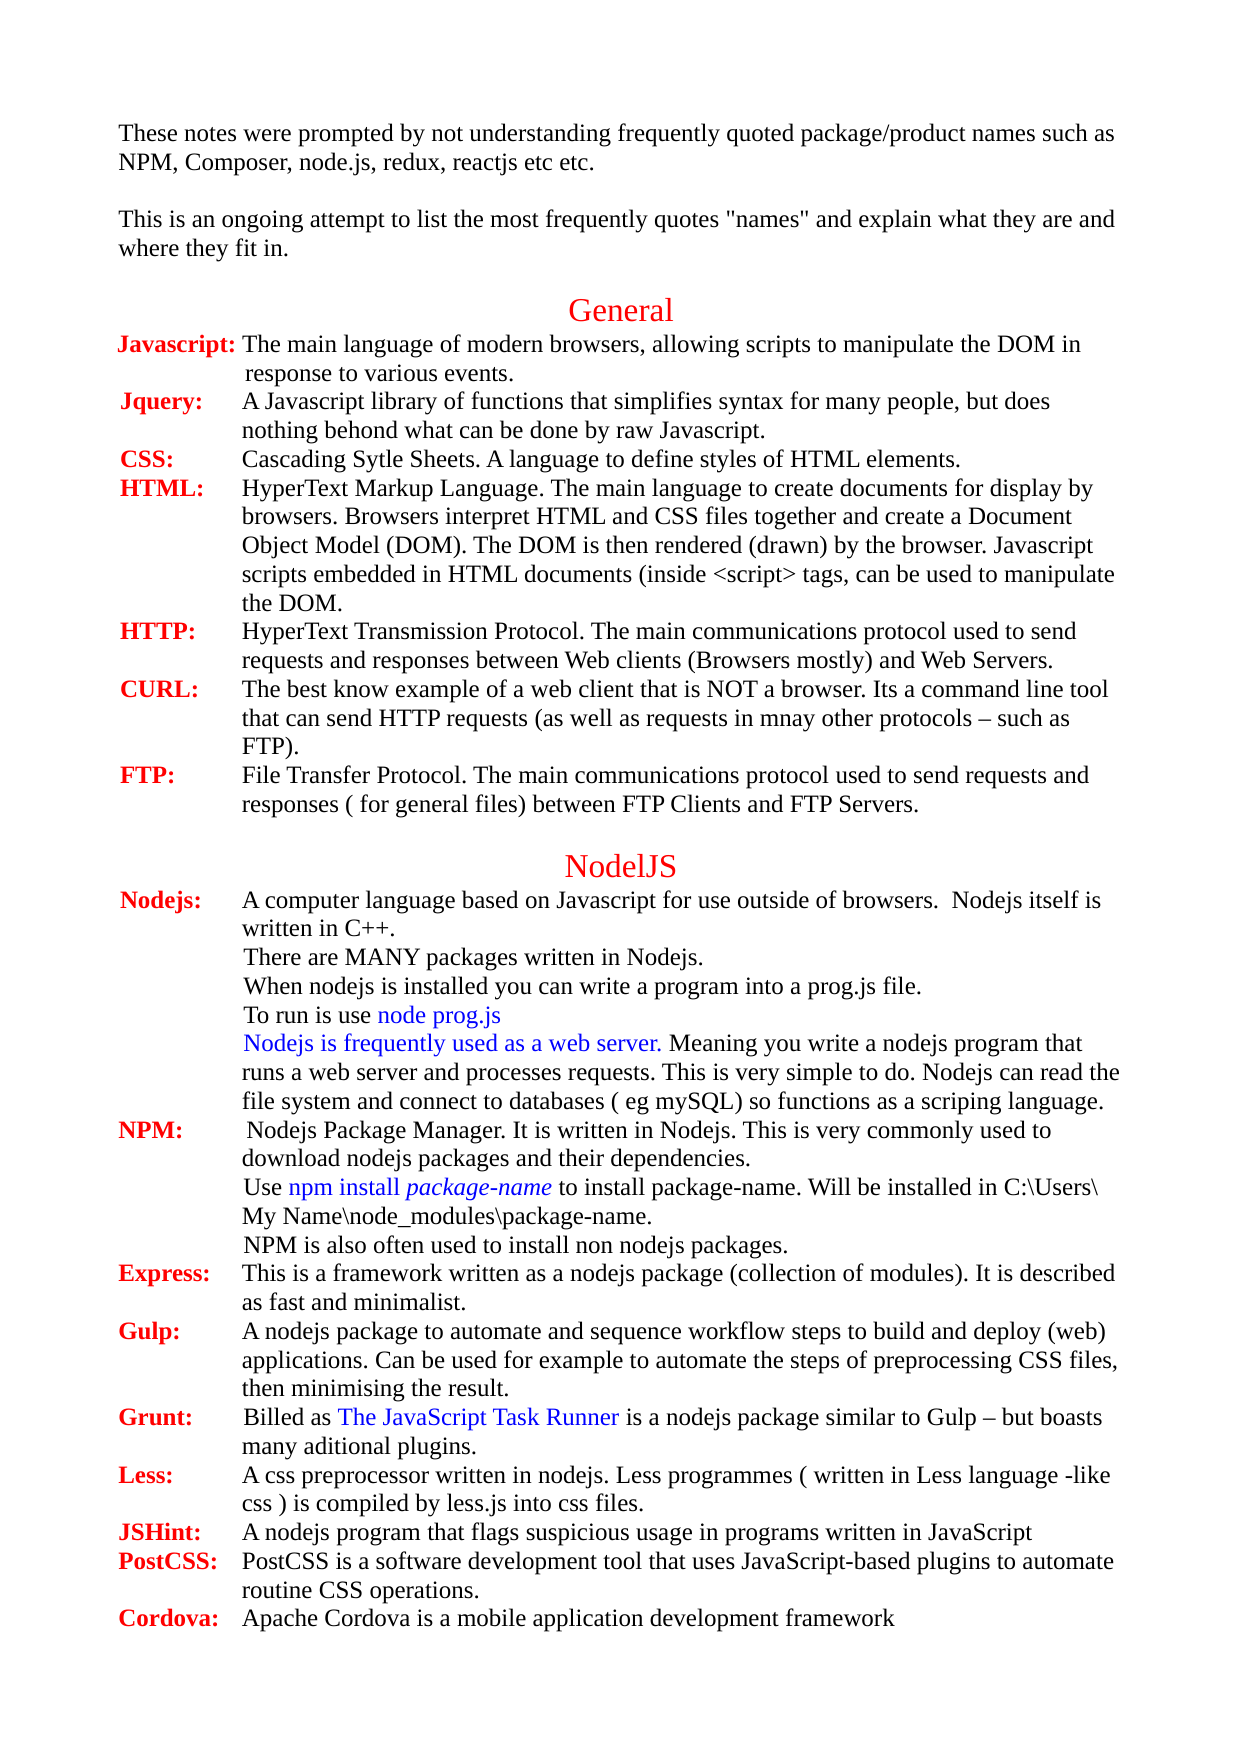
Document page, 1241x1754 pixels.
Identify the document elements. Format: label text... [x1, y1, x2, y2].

text Nodejs is frequently used as a web server. Meaning you write a nodejs program that runs a web server and processes requests. This is very simple to do. Nodejs can read the file system and connect to databases ( eg mySQL) so functions as a scriping language. [242, 1028, 1122, 1115]
text JSHint: A nodejs program that flags suspicious usage in programs written in JavaScript [118, 1517, 1122, 1546]
text Javascript: The main language of modern browsers, allowing scripts to manipulate the DOM in response to various events. [117, 329, 1122, 386]
text Gulp: A nodejs package to automate and sequence workflow steps to build and deploy (web) applications. Can be used for example to automate the steps of preprocessing CSS files, then minimising the result. [118, 1316, 1122, 1402]
text Cordova: Apache Cordova is a mobile application development framework [118, 1603, 1122, 1632]
text Express: This is a framework written as a nodejs package (collection of modules). It is described as fast and minimalist. [118, 1258, 1122, 1316]
text Less: A css preprocessor written in nodejs. Less programmes ( written in Less language -like css ) is compiled by less.js into css files. [118, 1460, 1122, 1517]
text HTML: HyperText Markup Language. The main language to create documents for display by browsers. Browsers interpret HTML and CSS files together and create a Document Object Model (DOM). The DOM is then rendered (drawn) by the browser. Javascript scripts embedded in HTML documents (inside <script> tags, can be used to manipulate the DOM. [120, 473, 1122, 616]
text NPM: Nodejs Package Manager. It is written in Nodejs. This is very commonly used to download nodejs packages and their dependencies. [118, 1115, 1122, 1172]
text To run is use node prog.js [242, 1000, 1122, 1028]
text NodelJS [120, 846, 1122, 885]
text CURL: The best know example of a web client that is NOT a browser. Its a command line tool that can send HTTP requests (as well as requests in mnay other protocols – such as FTP). [120, 674, 1122, 760]
text HTTP: HyperText Transmission Protocol. The main communications protocol used to send requests and responses between Web clients (Browsers mostly) and Web Servers. [120, 616, 1122, 674]
text Nodejs: A computer language based on Javascript for use outside of browsers. Nodejs itself is written in C++. [120, 885, 1122, 942]
text NPM is also often used to install non nodejs packages. [242, 1230, 1122, 1258]
text General [120, 291, 1122, 329]
text These notes were prompted by not understanding frequently quoted package/product names such as NPM, Composer, node.js, redux, reactjs etc etc. [118, 118, 1122, 176]
text Use npm install package-name to install package-name. Will be installed in C:\Users\My Name\node_modules\package-name. [242, 1172, 1122, 1230]
text When nodejs is installed you can write a program into a prog.js file. [242, 971, 1122, 1000]
text There are MANY packages written in Nodejs. [242, 942, 1122, 971]
text PostCSS: PostCSS is a software development tool that uses JavaScript-based plugins to automate routine CSS operations. [118, 1546, 1122, 1603]
text Jquery: A Javascript library of functions that simplifies syntax for many people, but does nothing behond what can be done by raw Javascript. [120, 386, 1122, 444]
text CSS: Cascading Sytle Sheets. A language to define styles of HTML elements. [120, 444, 1122, 473]
text FTP: File Transfer Protocol. The main communications protocol used to send requests and responses ( for general files) between FTP Clients and FTP Servers. [120, 760, 1122, 818]
text Grunt: Billed as The JavaScript Task Runner is a nodejs package similar to Gulp – but boasts many aditional plugins. [118, 1402, 1122, 1460]
text This is an ongoing attempt to list the most frequently quotes "names" and explain what they are and where they fit in. [118, 204, 1122, 262]
